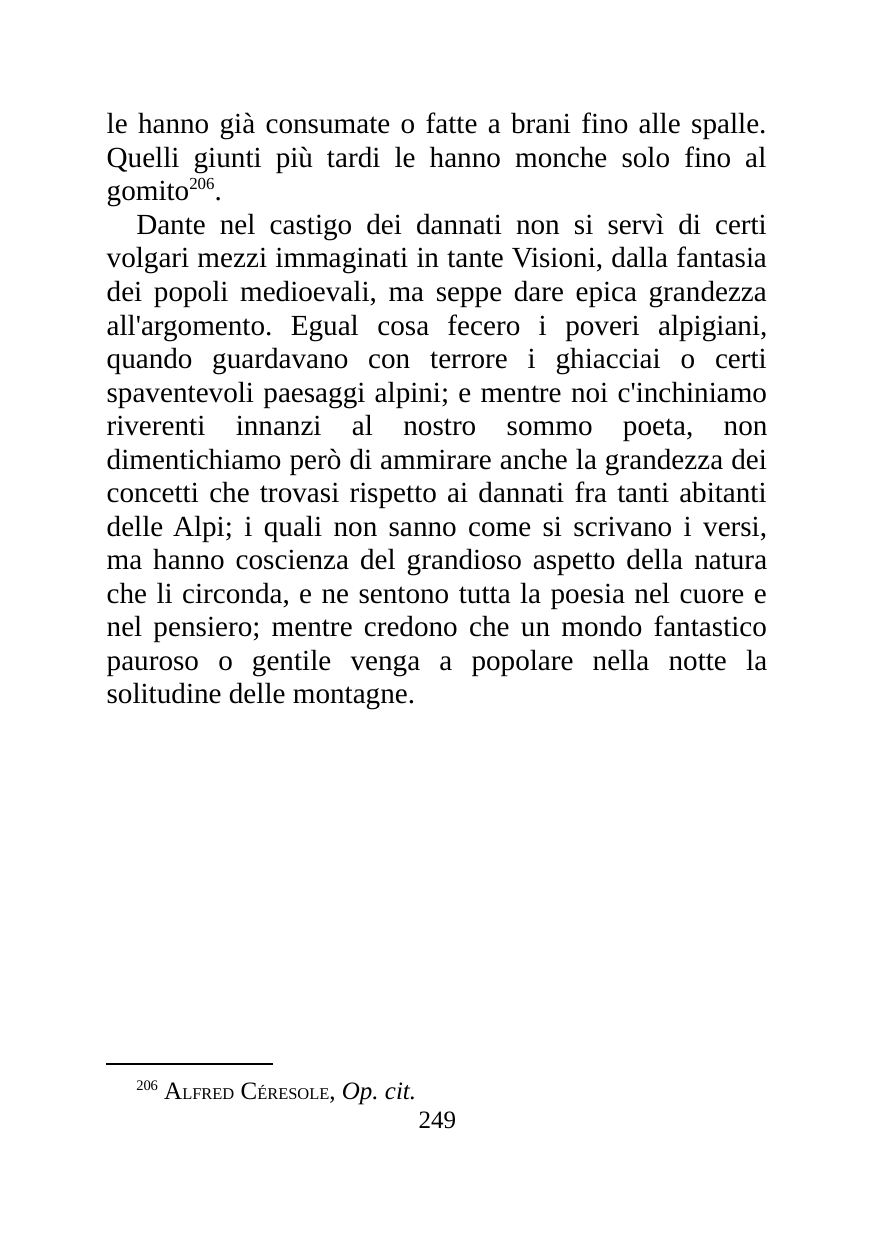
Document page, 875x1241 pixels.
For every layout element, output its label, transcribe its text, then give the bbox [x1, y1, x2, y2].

text le hanno già consumate o fatte a brani fino alle spalle. Quelli giunti più tardi le hanno monche solo fino al gomito. [106, 106, 768, 207]
text Dante nel castigo dei dannati non si servì di certi volgari mezzi immaginati in tante Visioni, dalla fantasia dei popoli medioevali, ma seppe dare epica grandezza all'argomento. Egual cosa fecero i poveri alpigiani, quando guardavano con terrore i ghiacciai o certi spaventevoli paesaggi alpini; e mentre noi c'inchiniamo riverenti innanzi al nostro sommo poeta, non dimentichiamo però di ammirare anche la grandezza dei concetti che trovasi rispetto ai dannati fra tanti abitanti delle Alpi; i quali non sanno come si scrivano i versi, ma hanno coscienza del grandioso aspetto della natura che li circonda, e ne sentono tutta la poesia nel cuore e nel pensiero; mentre credono che un mondo fantastico pauroso o gentile venga a popolare nella notte la solitudine delle montagne. [106, 207, 768, 710]
text Alfred Céresole, Op. cit. [106, 1076, 768, 1105]
